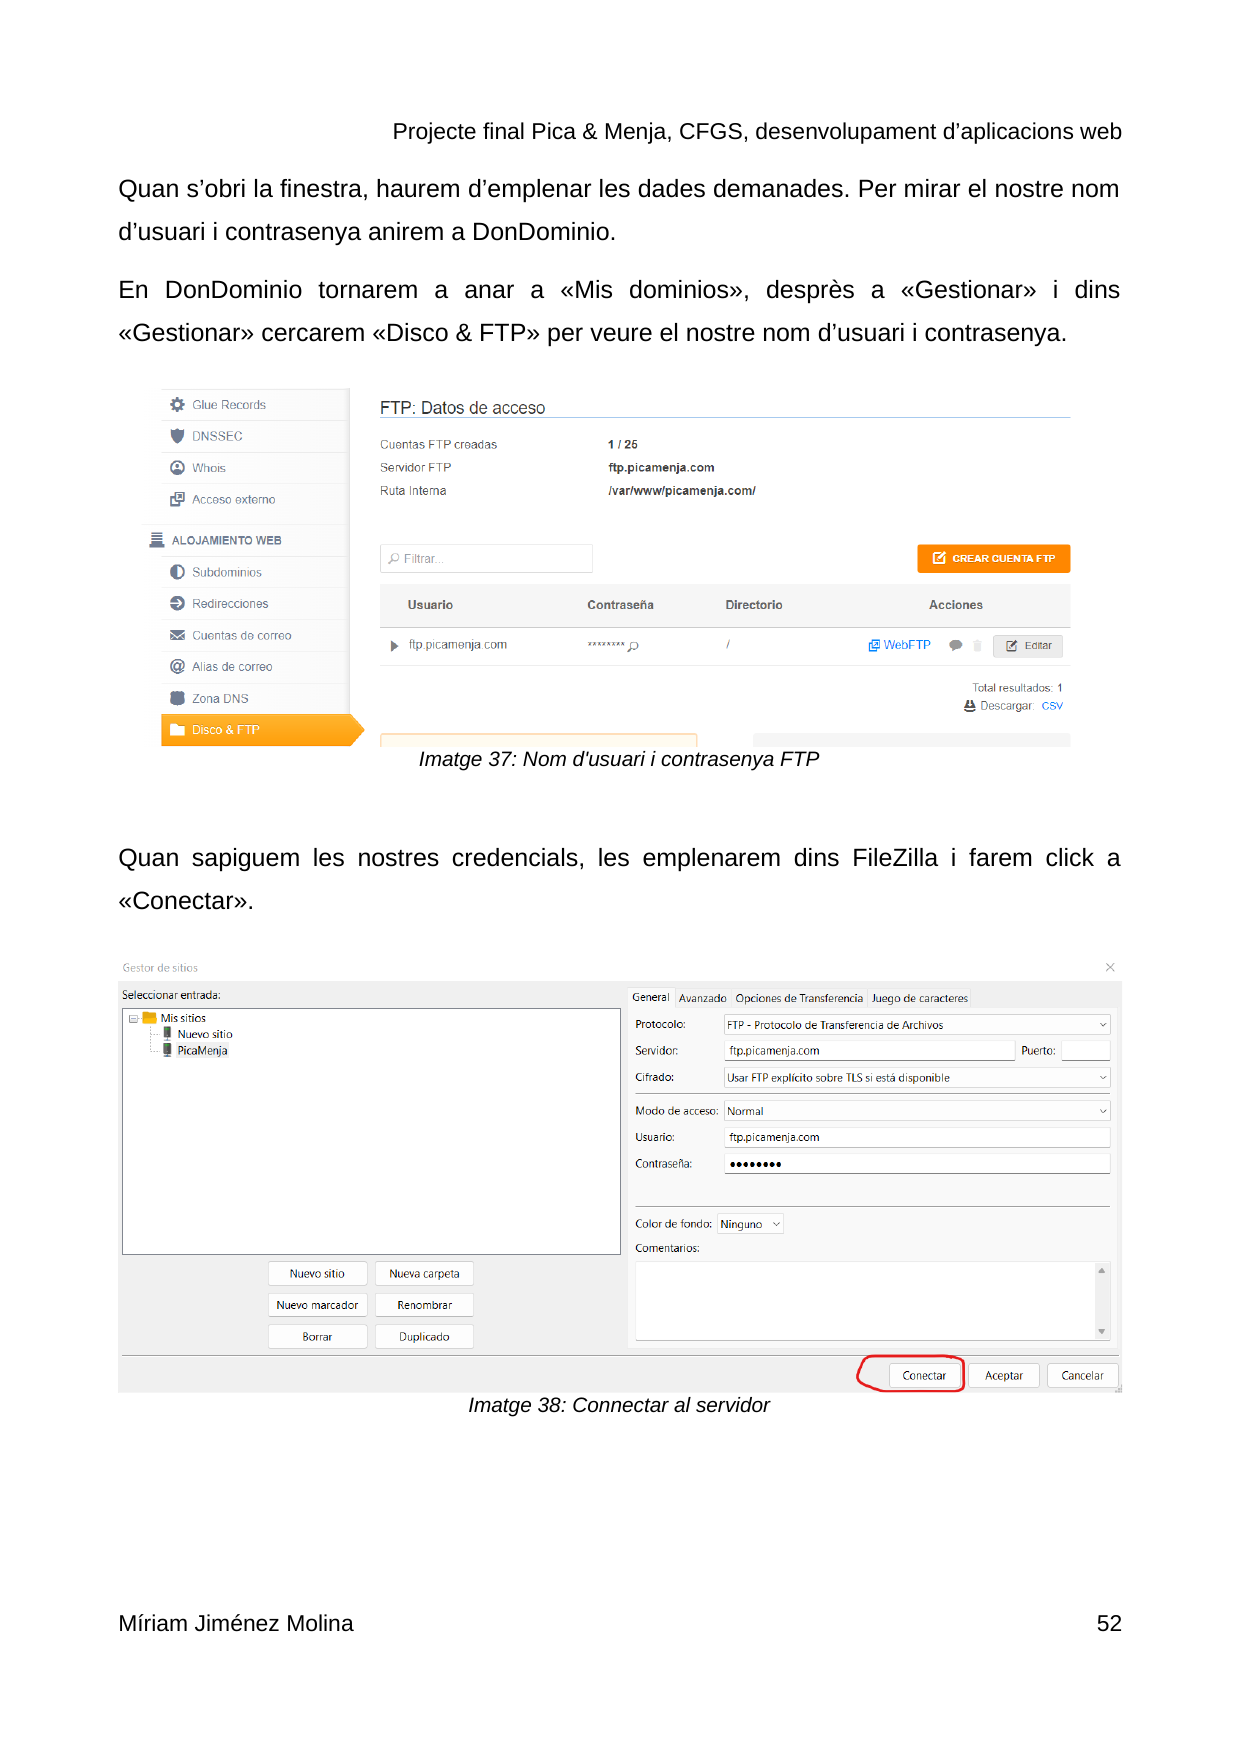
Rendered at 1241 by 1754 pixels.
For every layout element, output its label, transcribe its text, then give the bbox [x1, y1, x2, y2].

text Imatge 38: Connectar al servidor [118, 1393, 1122, 1417]
text Quan sapiguem les nostres credencials, les emplenarem dins FileZilla i farem click a «Conectar». [118, 843, 1122, 914]
text En DonDominio tornarem a anar a «Mis dominios», desprès a «Gestionar» i dins «Gestionar» cercarem «Disco & FTP» per veure el nostre nom d’usuari i contrasenya. [118, 275, 1122, 347]
text Imatge 37: Nom d'usuari i contrasenya FTP [118, 747, 1122, 771]
text Quan s’obri la finestra, haurem d’emplenar les dades demanades. Per mirar el nostre nom d’usuari i contrasenya anirem a DonDominio. [118, 174, 1122, 246]
picture [118, 956, 1123, 1393]
picture [118, 388, 1123, 747]
